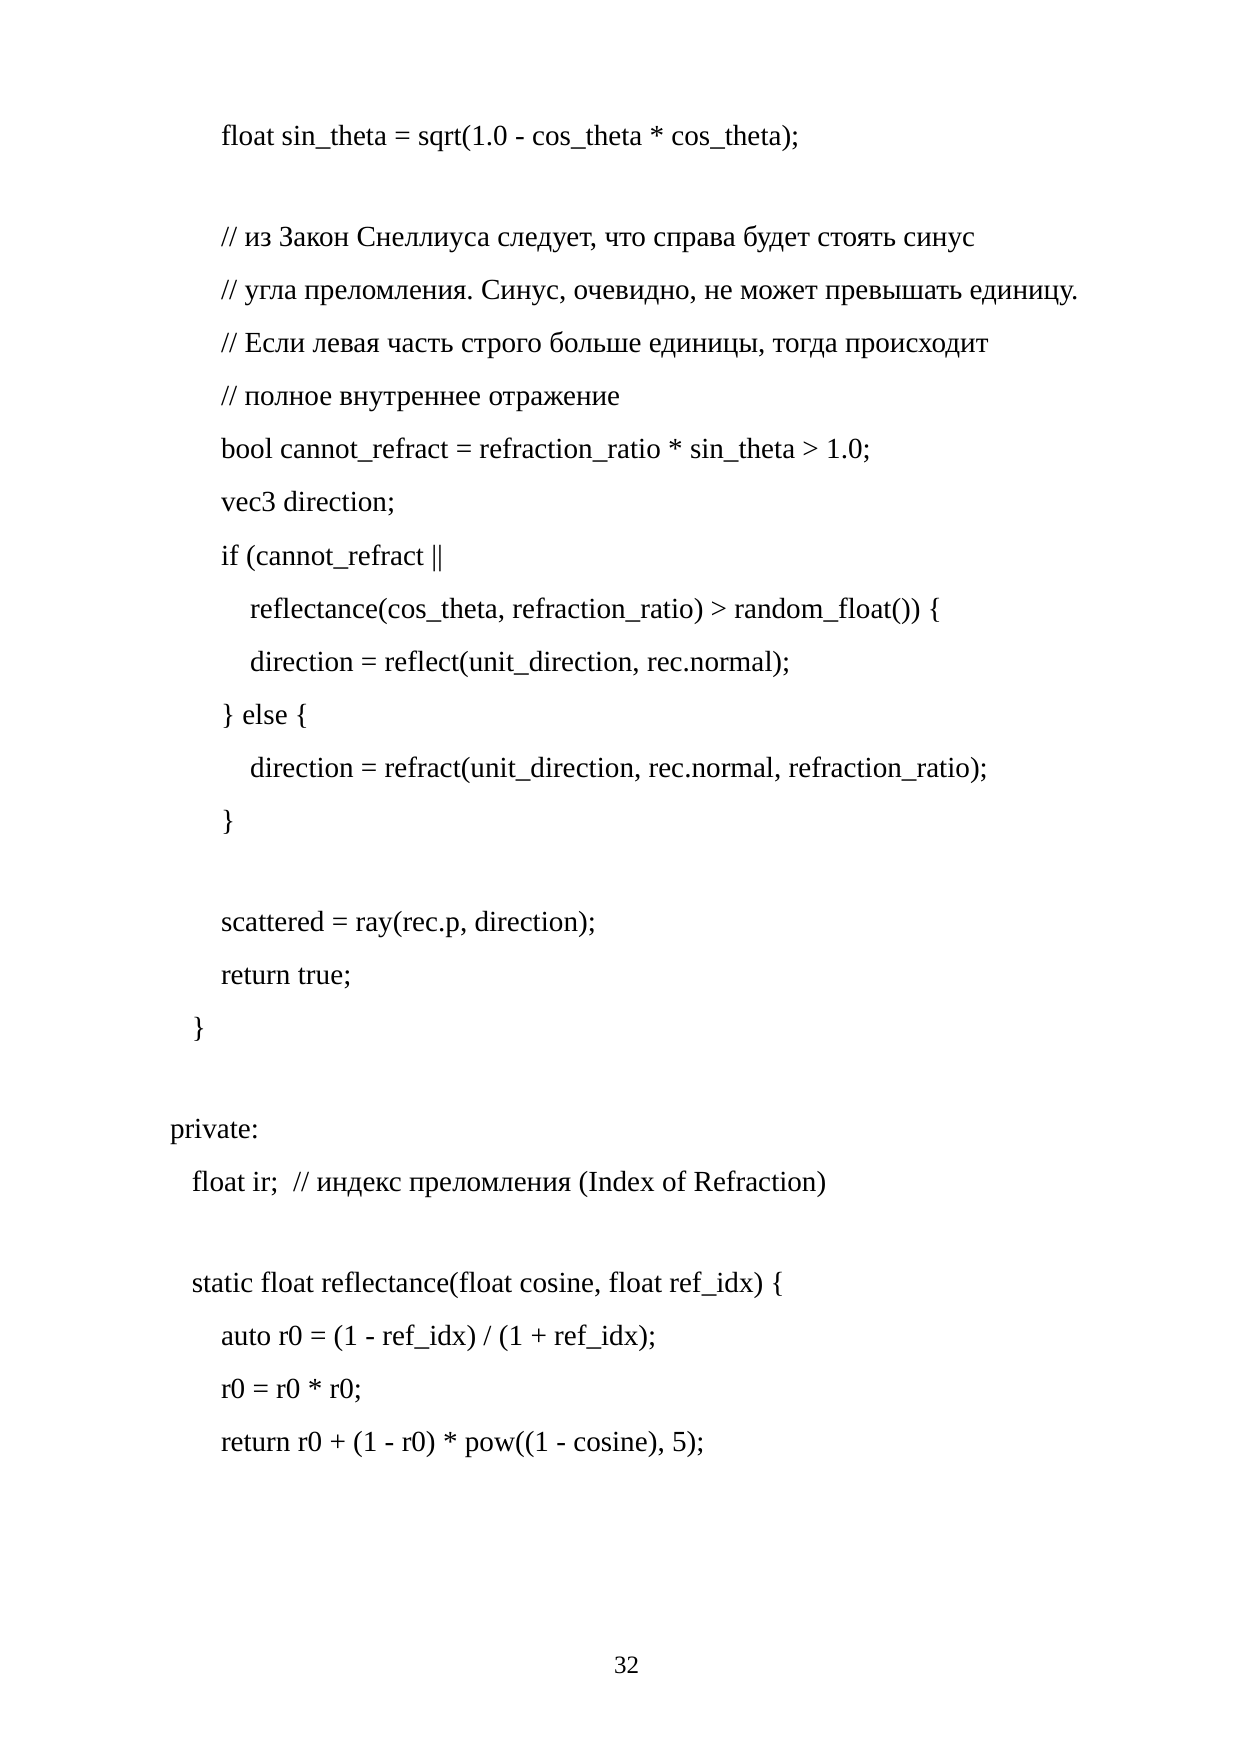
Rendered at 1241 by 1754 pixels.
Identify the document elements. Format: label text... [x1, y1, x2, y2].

text } [162, 1010, 1090, 1044]
text float ir; // индекс преломления (Index of Refraction) [162, 1164, 1090, 1198]
text vec3 direction; [162, 484, 1090, 518]
text // полное внутреннее отражение [162, 378, 1090, 412]
text private: [162, 1111, 1090, 1144]
text direction = refract(unit_direction, rec.normal, refraction_ratio); [162, 750, 1090, 784]
text // угла преломления. Синус, очевидно, не может превышать единицу. [162, 272, 1090, 306]
text r0 = r0 * r0; [162, 1371, 1090, 1404]
text reflectance(cos_theta, refraction_ratio) > random_float()) { [162, 591, 1090, 624]
text auto r0 = (1 - ref_idx) / (1 + ref_idx); [162, 1318, 1090, 1351]
text } else { [162, 697, 1090, 731]
text direction = reflect(unit_direction, rec.normal); [162, 644, 1090, 677]
text if (cannot_refract || [162, 538, 1090, 571]
text // из Закон Снеллиуса следует, что справа будет стоять синус [162, 219, 1090, 252]
text scattered = ray(rec.p, direction); [162, 904, 1090, 937]
text return true; [162, 957, 1090, 991]
text } [162, 803, 1090, 837]
text float sin_theta = sqrt(1.0 - cos_theta * cos_theta); [162, 118, 1090, 152]
text // Если левая часть строго больше единицы, тогда происходит [162, 325, 1090, 359]
text bool cannot_refract = refraction_ratio * sin_theta > 1.0; [162, 431, 1090, 465]
text return r0 + (1 - r0) * pow((1 - cosine), 5); [162, 1424, 1090, 1458]
text static float reflectance(float cosine, float ref_idx) { [162, 1265, 1090, 1298]
